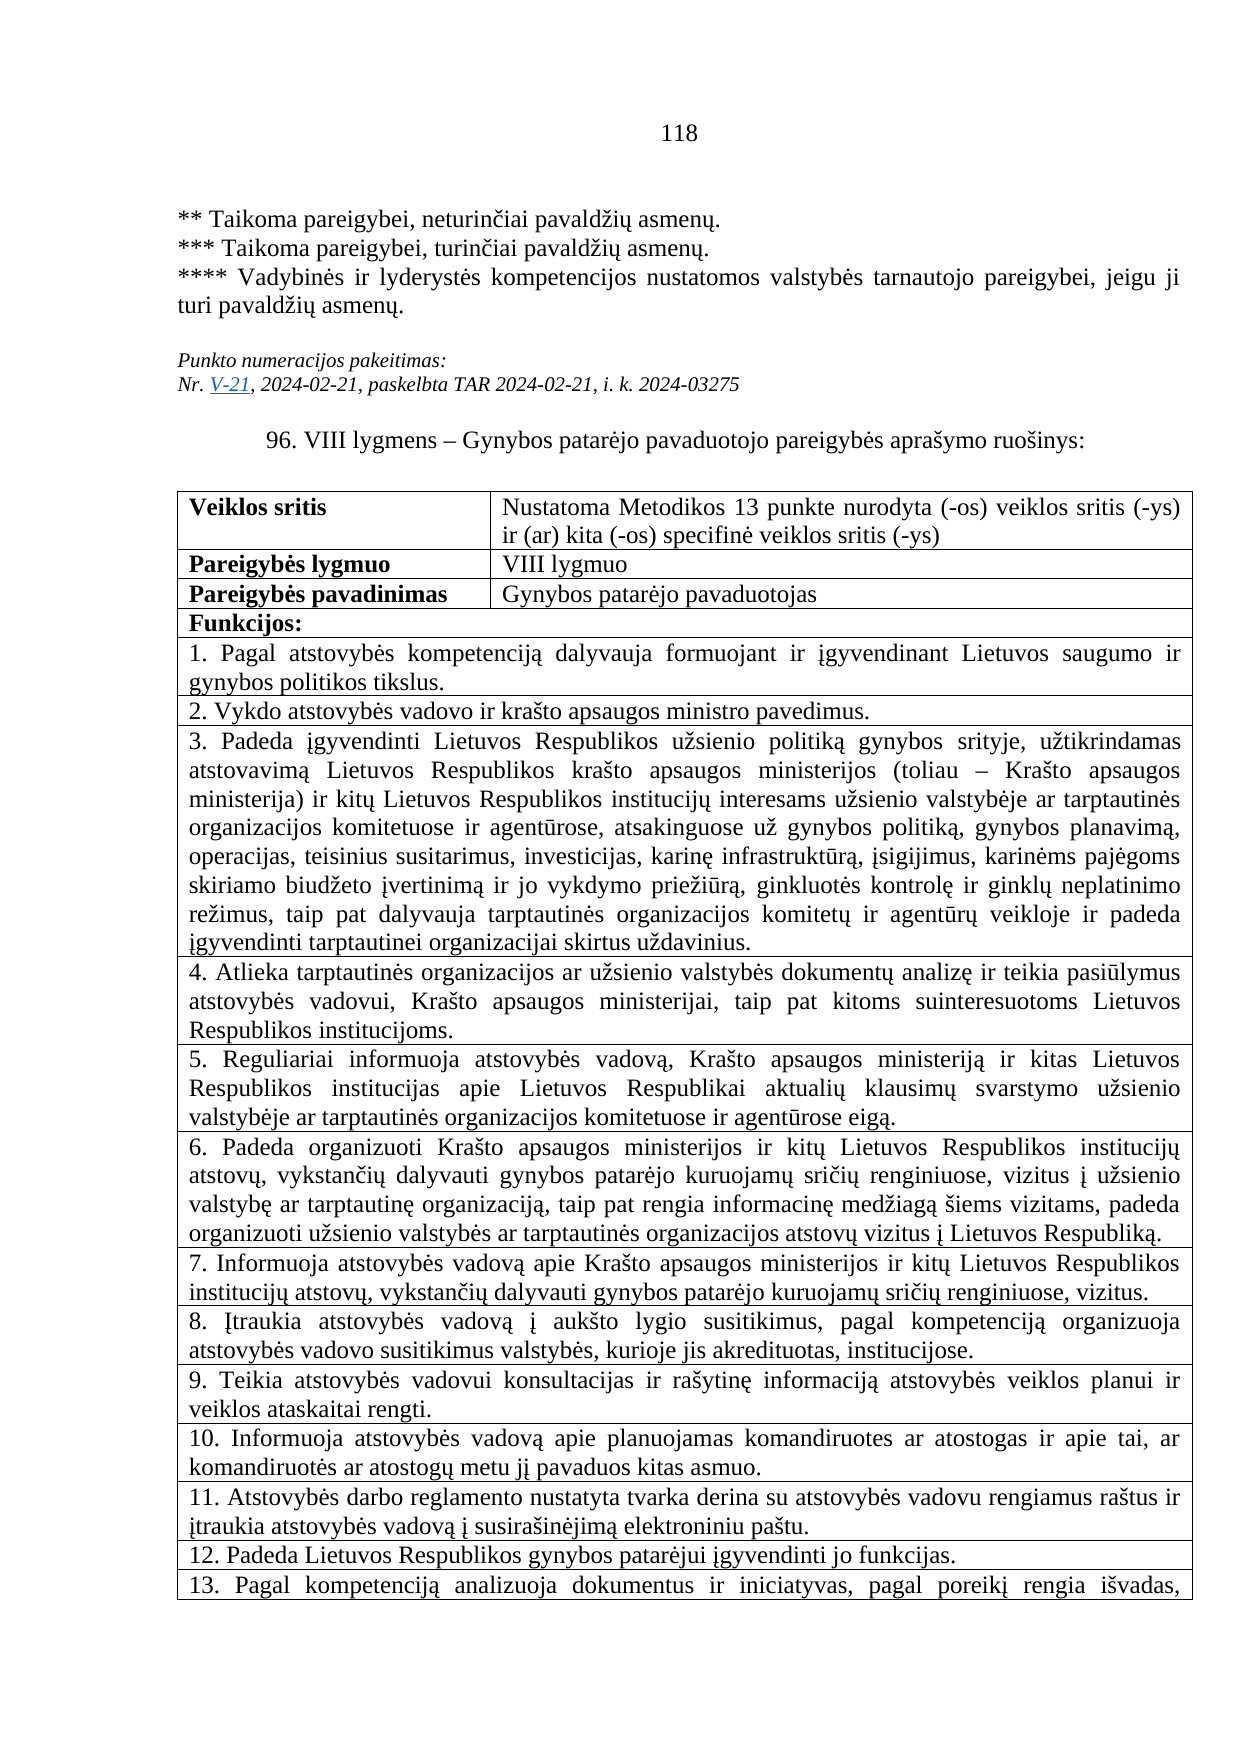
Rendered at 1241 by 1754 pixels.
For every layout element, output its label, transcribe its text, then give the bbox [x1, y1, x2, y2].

table_cell 11. Atstovybės darbo reglamento nustatyta tvarka derina su atstovybės vadovu rengiamus raštus ir įtraukia atstovybės vadovą į susirašinėjimą elektroniniu paštu. [178, 1482, 1192, 1539]
table_header Nustatoma Metodikos 13 punkte nurodyta (-os) veiklos sritis (-ys) ir (ar) kita (-os) specifinė veiklos sritis (-ys) [491, 492, 1192, 549]
table_cell 8. Įtraukia atstovybės vadovą į aukšto lygio susitikimus, pagal kompetenciją organizuoja atstovybės vadovo susitikimus valstybės, kurioje jis akredituotas, institucijose. [178, 1306, 1192, 1364]
text 96. VIII lygmens – Gynybos patarėjo pavaduotojo pareigybės aprašymo ruošinys: [177, 425, 1181, 454]
table_cell 6. Padeda organizuoti Krašto apsaugos ministerijos ir kitų Lietuvos Respublikos institucijų atstovų, vykstančių dalyvauti gynybos patarėjo kuruojamų sričių renginiuose, vizitus į užsienio valstybę ar tarptautinę organizaciją, taip pat rengia informacinę medžiagą šiems vizitams, padeda organizuoti užsienio valstybės ar tarptautinės organizacijos atstovų vizitus į Lietuvos Respubliką. [178, 1132, 1192, 1247]
table_cell 4. Atlieka tarptautinės organizacijos ar užsienio valstybės dokumentų analizę ir teikia pasiūlymus atstovybės vadovui, Krašto apsaugos ministerijai, taip pat kitoms suinteresuotoms Lietuvos Respublikos institucijoms. [178, 957, 1192, 1043]
table_cell 9. Teikia atstovybės vadovui konsultacijas ir rašytinę informaciją atstovybės veiklos planui ir veiklos ataskaitai rengti. [178, 1365, 1192, 1422]
table_cell 1. Pagal atstovybės kompetenciją dalyvauja formuojant ir įgyvendinant Lietuvos saugumo ir gynybos politikos tikslus. [178, 638, 1192, 695]
table_header Veiklos sritis [178, 492, 490, 549]
text **** Vadybinės ir lyderystės kompetencijos nustatomos valstybės tarnautojo pareigybei, jeigu ji turi pavaldžių asmenų. [177, 262, 1181, 319]
table_cell Pareigybės pavadinimas [178, 579, 490, 608]
table_cell 10. Informuoja atstovybės vadovą apie planuojamas komandiruotes ar atostogas ir apie tai, ar komandiruotės ar atostogų metu jį pavaduos kitas asmuo. [178, 1424, 1192, 1481]
text ** Taikoma pareigybei, neturinčiai pavaldžių asmenų. [177, 204, 1181, 233]
table_cell Funkcijos: [178, 609, 1192, 637]
table_cell 3. Padeda įgyvendinti Lietuvos Respublikos užsienio politiką gynybos srityje, užtikrindamas atstovavimą Lietuvos Respublikos krašto apsaugos ministerijos (toliau – Krašto apsaugos ministerija) ir kitų Lietuvos Respublikos institucijų interesams užsienio valstybėje ar tarptautinės organizacijos komitetuose ir agentūrose, atsakinguose už gynybos politiką, gynybos planavimą, operacijas, teisinius susitarimus, investicijas, karinę infrastruktūrą, įsigijimus, karinėms pajėgoms skiriamo biudžeto įvertinimą ir jo vykdymo priežiūrą, ginkluotės kontrolę ir ginklų neplatinimo režimus, taip pat dalyvauja tarptautinės organizacijos komitetų ir agentūrų veikloje ir padeda įgyvendinti tarptautinei organizacijai skirtus uždavinius. [178, 726, 1192, 956]
table_cell 12. Padeda Lietuvos Respublikos gynybos patarėjui įgyvendinti jo funkcijas. [178, 1541, 1192, 1569]
table_cell Gynybos patarėjo pavaduotojas [491, 579, 1192, 608]
text Nr. V-21, 2024-02-21, paskelbta TAR 2024-02-21, i. k. 2024-03275 [177, 372, 1181, 396]
table_cell 5. Reguliariai informuoja atstovybės vadovą, Krašto apsaugos ministeriją ir kitas Lietuvos Respublikos institucijas apie Lietuvos Respublikai aktualių klausimų svarstymo užsienio valstybėje ar tarptautinės organizacijos komitetuose ir agentūrose eigą. [178, 1045, 1192, 1131]
table_cell 7. Informuoja atstovybės vadovą apie Krašto apsaugos ministerijos ir kitų Lietuvos Respublikos institucijų atstovų, vykstančių dalyvauti gynybos patarėjo kuruojamų sričių renginiuose, vizitus. [178, 1248, 1192, 1305]
table_cell 13. Pagal kompetenciją analizuoja dokumentus ir iniciatyvas, pagal poreikį rengia išvadas, [178, 1570, 1192, 1599]
table_cell 2. Vykdo atstovybės vadovo ir krašto apsaugos ministro pavedimus. [178, 696, 1192, 725]
text *** Taikoma pareigybei, turinčiai pavaldžių asmenų. [177, 233, 1181, 262]
text Punkto numeracijos pakeitimas: [177, 348, 1181, 372]
table_cell VIII lygmuo [491, 550, 1192, 578]
table_cell Pareigybės lygmuo [178, 550, 490, 578]
